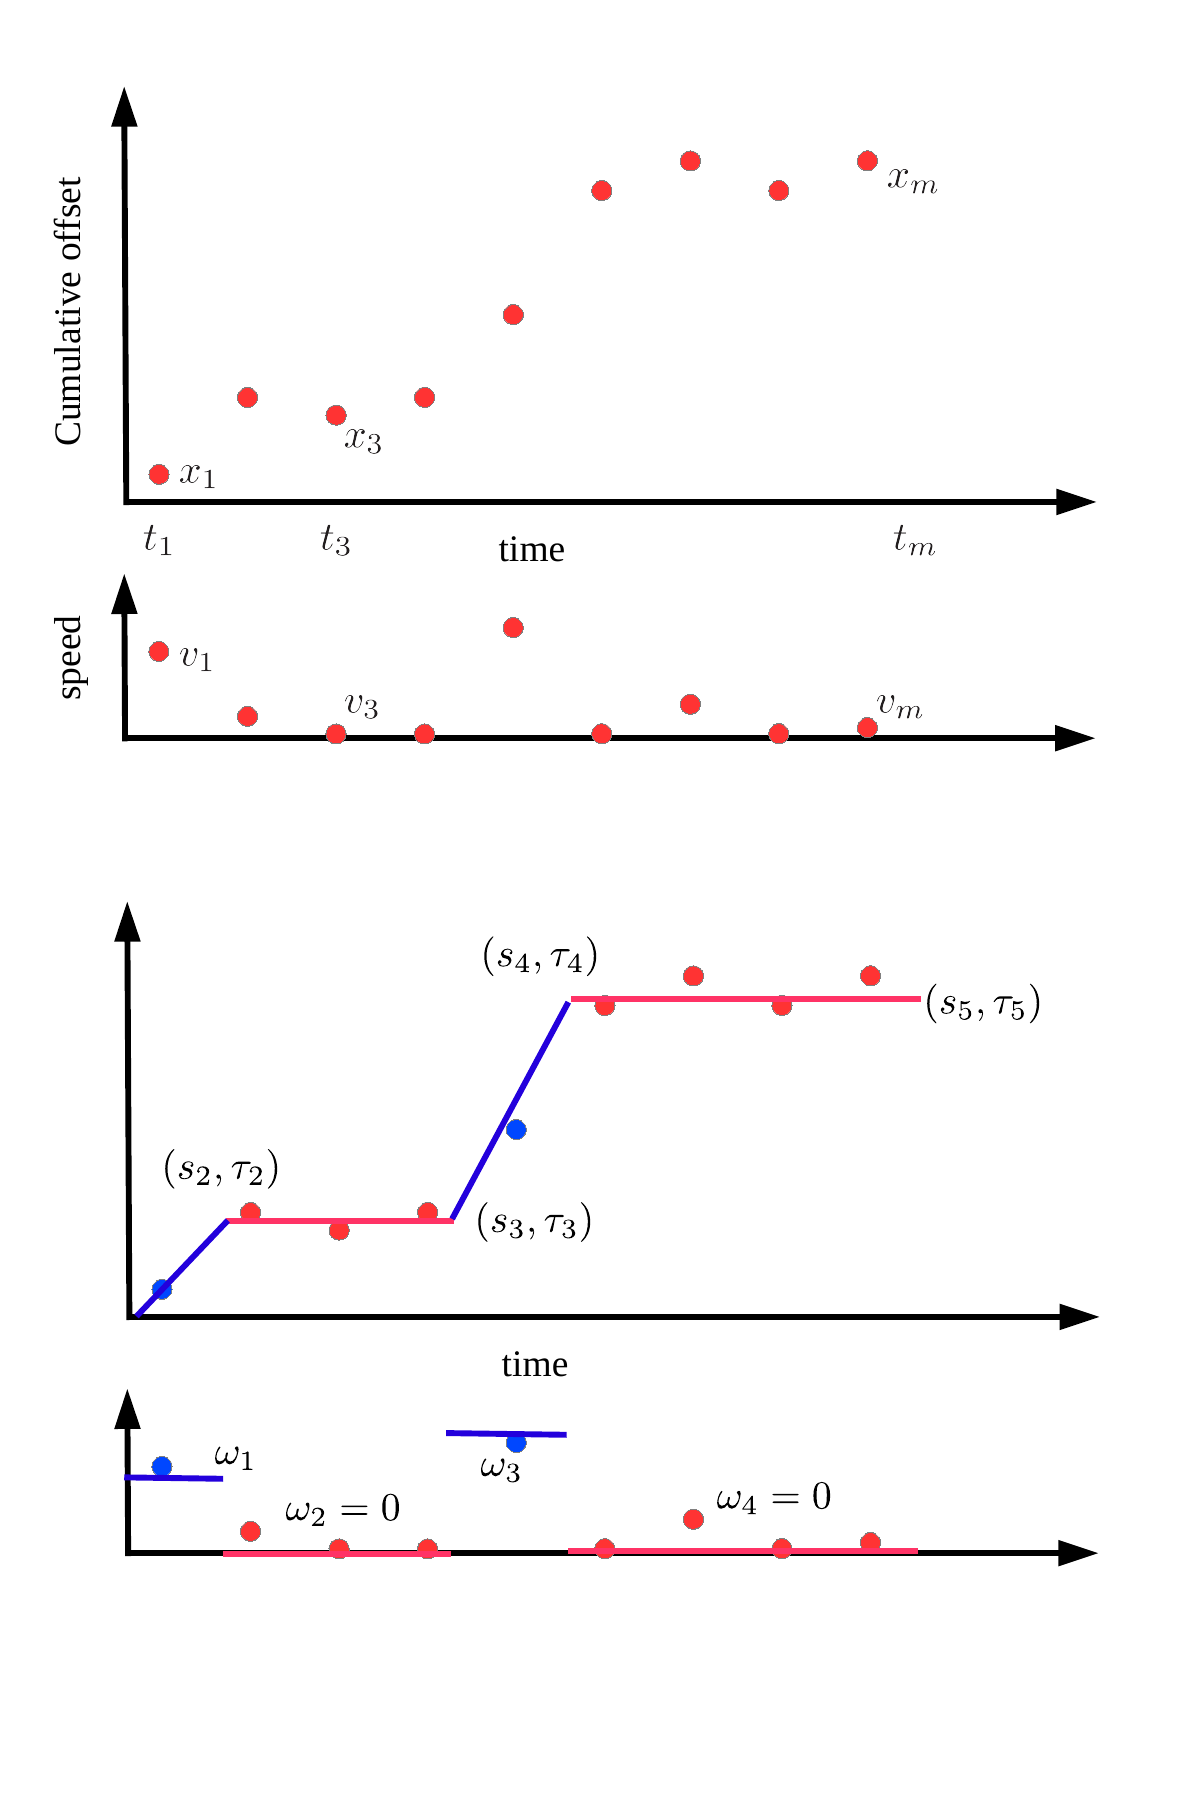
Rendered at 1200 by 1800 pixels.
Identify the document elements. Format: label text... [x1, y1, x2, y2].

text_box [680, 150, 701, 171]
text_box [506, 1119, 527, 1140]
picture [140, 519, 177, 559]
text_box [214, 1446, 256, 1470]
picture [317, 519, 354, 559]
text_box [240, 1202, 261, 1218]
text_box [591, 723, 612, 744]
picture [176, 460, 220, 492]
text_box [683, 1509, 704, 1530]
text_box [768, 180, 789, 201]
text_box [148, 641, 169, 662]
picture [884, 164, 945, 197]
text_box [414, 387, 435, 408]
text_box [503, 617, 524, 638]
text_box [716, 1481, 832, 1515]
text_box [417, 1202, 438, 1218]
text_box [148, 464, 170, 485]
text_box [328, 1538, 350, 1551]
text_box [417, 1538, 438, 1551]
text_box [771, 1002, 793, 1016]
text_box [329, 1224, 350, 1241]
text_box [325, 723, 347, 744]
text_box [285, 1493, 401, 1526]
picture [873, 690, 929, 722]
text_box [503, 304, 524, 325]
text_box [771, 1538, 792, 1548]
text_box [596, 1554, 614, 1559]
text_box [857, 150, 878, 171]
text_box [480, 1458, 521, 1483]
text_box [773, 1554, 791, 1559]
text_box time [486, 1336, 589, 1393]
text_box [414, 723, 435, 744]
text_box [683, 965, 704, 986]
text_box [325, 405, 347, 426]
text_box speed [39, 593, 96, 716]
text_box [768, 723, 789, 744]
text_box [151, 1456, 173, 1475]
text_box [161, 1149, 282, 1189]
picture [341, 424, 385, 457]
text_box [594, 1002, 616, 1016]
text_box [591, 180, 612, 201]
text_box [237, 387, 258, 408]
text_box [237, 706, 258, 727]
text_box [159, 1285, 173, 1300]
text_box [506, 1437, 527, 1453]
text_box [151, 1279, 166, 1294]
text_box time [483, 521, 585, 578]
text_box [923, 983, 1044, 1024]
text_box [857, 717, 878, 738]
picture [890, 519, 943, 559]
picture [341, 690, 385, 722]
text_box [860, 965, 881, 986]
text_box [594, 1538, 615, 1548]
text_box [240, 1521, 261, 1542]
picture [176, 643, 220, 675]
text_box [680, 694, 701, 715]
text_box [860, 1532, 881, 1548]
text_box [474, 1202, 595, 1242]
text_box [480, 936, 601, 977]
text_box Cumulative offset [39, 158, 96, 462]
